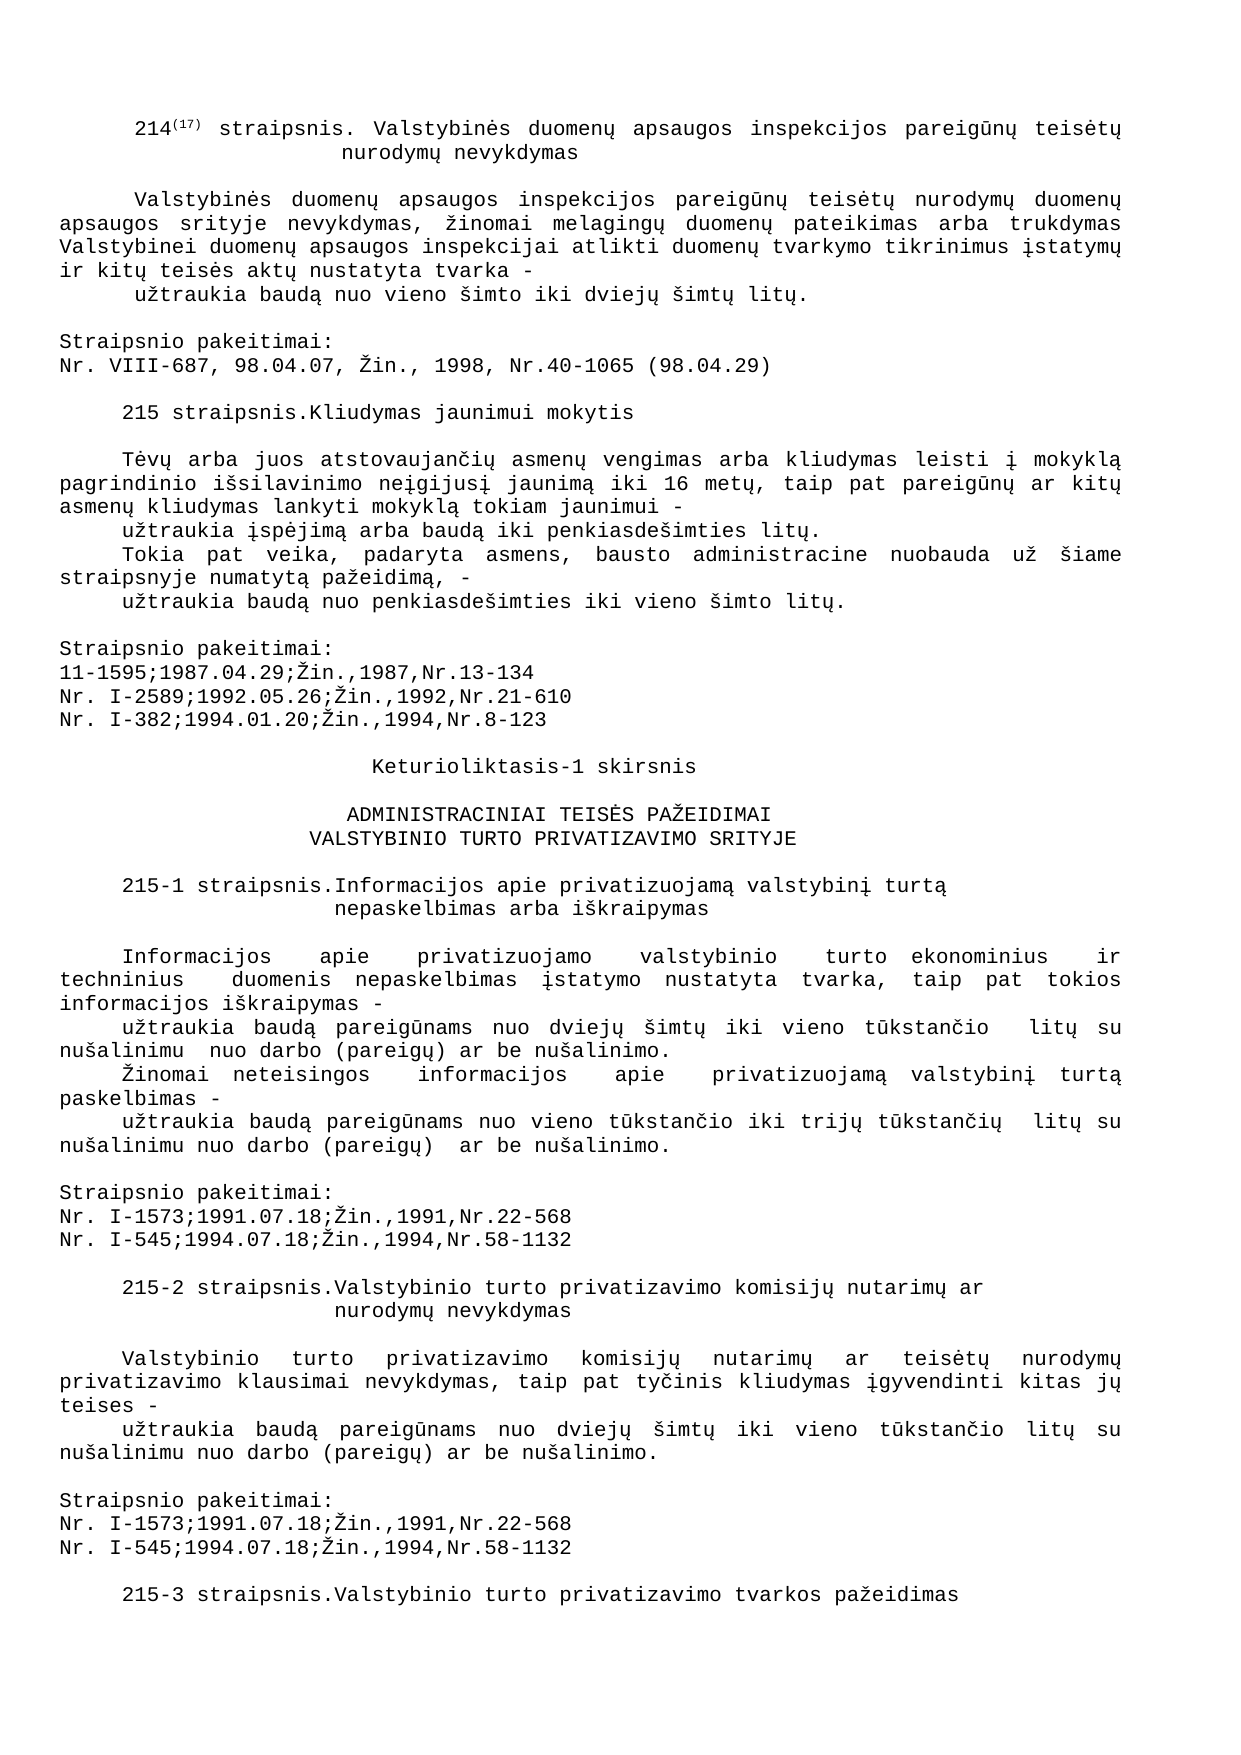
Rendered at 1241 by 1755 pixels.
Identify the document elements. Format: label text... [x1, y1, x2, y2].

text užtraukia baudą pareigūnams nuo dviejų šimtų iki vieno tūkstančio litų su nušalinimu nuo darbo (pareigų) ar be nušalinimo. [59, 1017, 1122, 1064]
text užtraukia įspėjimą arba baudą iki penkiasdešimties litų. [59, 520, 1122, 544]
text užtraukia baudą nuo vieno šimto iki dviejų šimtų litų. [59, 284, 1122, 307]
text Straipsnio pakeitimai: [59, 331, 1122, 354]
text užtraukia baudą pareigūnams nuo dviejų šimtų iki vieno tūkstančio litų su nušalinimu nuo darbo (pareigų) ar be nušalinimo. [59, 1419, 1122, 1466]
text Valstybinės duomenų apsaugos inspekcijos pareigūnų teisėtų nurodymų duomenų apsaugos srityje nevykdymas, žinomai melagingų duomenų pateikimas arba trukdymas Valstybinei duomenų apsaugos inspekcijai atlikti duomenų tvarkymo tikrinimus įstatymų ir kitų teisės aktų nustatyta tvarka - [59, 189, 1122, 284]
text Straipsnio pakeitimai: [59, 638, 1122, 662]
text nepaskelbimas arba iškraipymas [59, 898, 1122, 922]
text Straipsnio pakeitimai: [59, 1182, 1122, 1206]
text Tokia pat veika, padaryta asmens, bausto administracine nuobauda už šiame straipsnyje numatytą pažeidimą, - [59, 544, 1122, 591]
text Tėvų arba juos atstovaujančių asmenų vengimas arba kliudymas leisti į mokyklą pagrindinio išsilavinimo neįgijusį jaunimą iki 16 metų, taip pat pareigūnų ar kitų asmenų kliudymas lankyti mokyklą tokiam jaunimui - [59, 449, 1122, 520]
text Nr. I-1573;1991.07.18;Žin.,1991,Nr.22-568 [59, 1206, 1122, 1229]
text Keturioliktasis-1 skirsnis [59, 757, 1122, 780]
text 215-3 straipsnis.Valstybinio turto privatizavimo tvarkos pažeidimas [59, 1584, 1122, 1608]
text užtraukia baudą pareigūnams nuo vieno tūkstančio iki trijų tūkstančių litų su nušalinimu nuo darbo (pareigų) ar be nušalinimo. [59, 1111, 1122, 1158]
text Nr. I-1573;1991.07.18;Žin.,1991,Nr.22-568 [59, 1513, 1122, 1537]
text 214(17) straipsnis. Valstybinės duomenų apsaugos inspekcijos pareigūnų teisėtų nurodymų nevykdymas [134, 118, 1122, 165]
text Informacijos apie privatizuojamo valstybinio turto ekonominius ir techninius duomenis nepaskelbimas įstatymo nustatyta tvarka, taip pat tokios informacijos iškraipymas - [59, 946, 1122, 1017]
text Žinomai neteisingos informacijos apie privatizuojamą valstybinį turtą paskelbimas - [59, 1064, 1122, 1111]
text nurodymų nevykdymas [59, 1300, 1122, 1324]
text Nr. VIII-687, 98.04.07, Žin., 1998, Nr.40-1065 (98.04.29) [59, 354, 1122, 378]
text 215 straipsnis.Kliudymas jaunimui mokytis [59, 402, 1122, 426]
text Nr. I-382;1994.01.20;Žin.,1994,Nr.8-123 [59, 709, 1122, 733]
text Nr. I-545;1994.07.18;Žin.,1994,Nr.58-1132 [59, 1229, 1122, 1253]
text Straipsnio pakeitimai: [59, 1489, 1122, 1513]
text 11-1595;1987.04.29;Žin.,1987,Nr.13-134 [59, 662, 1122, 686]
text Nr. I-545;1994.07.18;Žin.,1994,Nr.58-1132 [59, 1537, 1122, 1561]
text 215-1 straipsnis.Informacijos apie privatizuojamą valstybinį turtą [59, 875, 1122, 898]
text 215-2 straipsnis.Valstybinio turto privatizavimo komisijų nutarimų ar [59, 1277, 1122, 1300]
text Nr. I-2589;1992.05.26;Žin.,1992,Nr.21-610 [59, 686, 1122, 709]
text ADMINISTRACINIAI TEISĖS PAŽEIDIMAI [59, 804, 1122, 827]
text VALSTYBINIO TURTO PRIVATIZAVIMO SRITYJE [59, 827, 1122, 851]
text Valstybinio turto privatizavimo komisijų nutarimų ar teisėtų nurodymų privatizavimo klausimai nevykdymas, taip pat tyčinis kliudymas įgyvendinti kitas jų teises - [59, 1348, 1122, 1419]
text užtraukia baudą nuo penkiasdešimties iki vieno šimto litų. [59, 591, 1122, 615]
